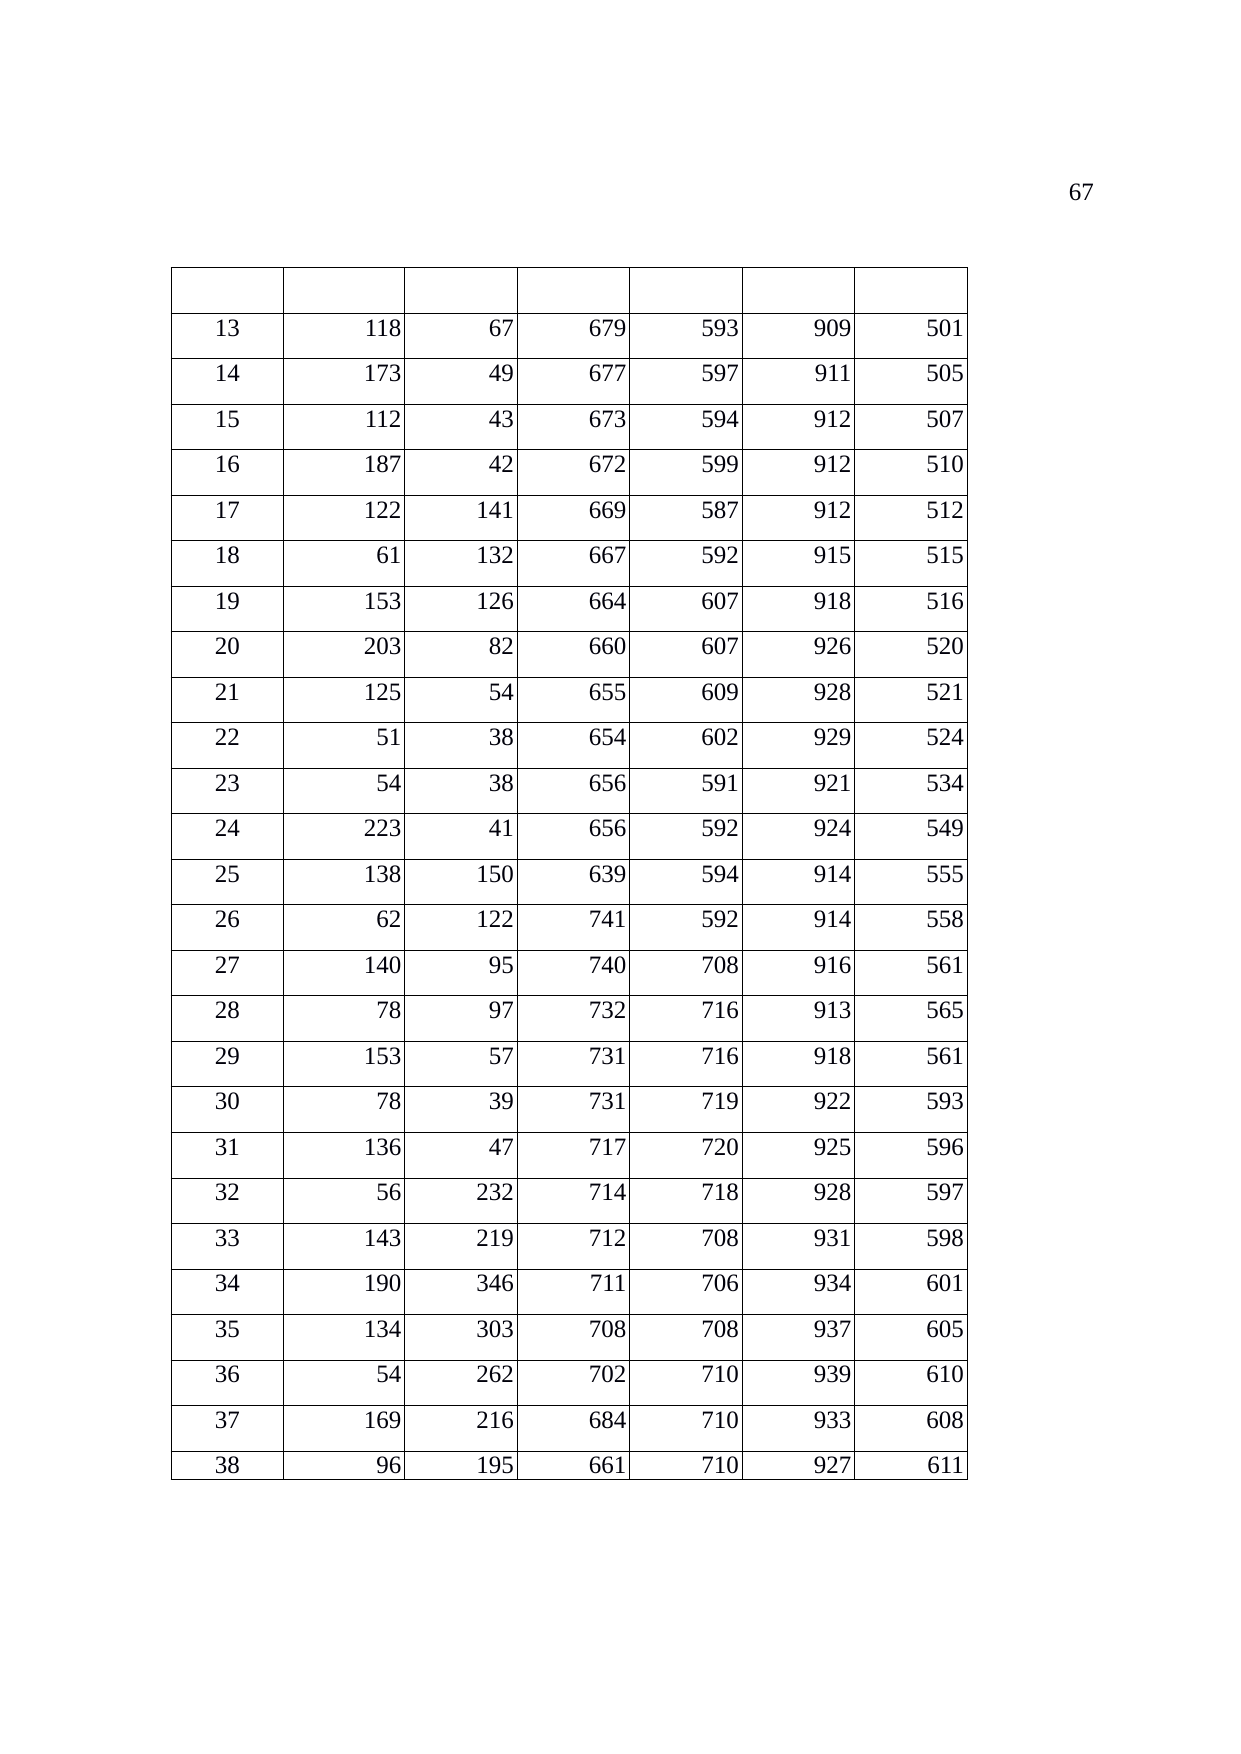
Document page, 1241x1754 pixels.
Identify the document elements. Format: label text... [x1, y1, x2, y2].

table_cell 516 [855, 587, 967, 631]
table_cell 303 [405, 1315, 517, 1359]
table_cell 49 [405, 359, 517, 403]
table_cell 706 [630, 1270, 742, 1314]
table_cell 96 [284, 1452, 404, 1479]
table_cell 922 [743, 1087, 854, 1132]
table_cell 57 [405, 1042, 517, 1086]
table_cell 592 [630, 905, 742, 950]
table_cell 929 [743, 723, 854, 768]
table_cell 97 [405, 996, 517, 1041]
table_cell 15 [172, 405, 283, 449]
table_cell 656 [518, 814, 629, 859]
table_cell 54 [405, 678, 517, 722]
table_cell 708 [518, 1315, 629, 1359]
table_cell 534 [855, 769, 967, 813]
table_cell 597 [630, 359, 742, 403]
table_cell 140 [284, 951, 404, 995]
table_cell 173 [284, 359, 404, 403]
table_cell 712 [518, 1224, 629, 1268]
table_cell [518, 268, 629, 312]
table_cell 54 [284, 769, 404, 813]
table_cell 731 [518, 1042, 629, 1086]
table_cell 710 [630, 1361, 742, 1405]
table_cell 928 [743, 678, 854, 722]
table_cell 118 [284, 314, 404, 358]
table_cell 593 [855, 1087, 967, 1132]
table_cell 555 [855, 860, 967, 904]
table_cell 718 [630, 1179, 742, 1223]
table_cell 39 [405, 1087, 517, 1132]
table_cell [284, 268, 404, 312]
table_cell 22 [172, 723, 283, 768]
table_cell 672 [518, 450, 629, 494]
table_cell 677 [518, 359, 629, 403]
table_cell 36 [172, 1361, 283, 1405]
table_cell 914 [743, 860, 854, 904]
table_cell 599 [630, 450, 742, 494]
table_cell 549 [855, 814, 967, 859]
table_cell 27 [172, 951, 283, 995]
table_cell 741 [518, 905, 629, 950]
table_cell 598 [855, 1224, 967, 1268]
table_cell 592 [630, 814, 742, 859]
table_cell 82 [405, 632, 517, 677]
table_cell 507 [855, 405, 967, 449]
table_cell 38 [405, 769, 517, 813]
table_cell 587 [630, 496, 742, 540]
table_cell 505 [855, 359, 967, 403]
table_cell 150 [405, 860, 517, 904]
table_cell 141 [405, 496, 517, 540]
table_cell 138 [284, 860, 404, 904]
table_cell 41 [405, 814, 517, 859]
table_cell 51 [284, 723, 404, 768]
table_cell 187 [284, 450, 404, 494]
table_cell 592 [630, 541, 742, 586]
table_cell 19 [172, 587, 283, 631]
table_cell 916 [743, 951, 854, 995]
table_cell 125 [284, 678, 404, 722]
table_cell 37 [172, 1406, 283, 1451]
table_cell 596 [855, 1133, 967, 1177]
table_cell 95 [405, 951, 517, 995]
table_cell 520 [855, 632, 967, 677]
table_cell 78 [284, 1087, 404, 1132]
table_cell 28 [172, 996, 283, 1041]
table_cell 565 [855, 996, 967, 1041]
table_cell 921 [743, 769, 854, 813]
table_cell 656 [518, 769, 629, 813]
table_cell 708 [630, 1224, 742, 1268]
table_cell 561 [855, 951, 967, 995]
table_cell 122 [284, 496, 404, 540]
table_cell 203 [284, 632, 404, 677]
table_cell 134 [284, 1315, 404, 1359]
table_cell 126 [405, 587, 517, 631]
table_cell 112 [284, 405, 404, 449]
table_cell 720 [630, 1133, 742, 1177]
table_cell 346 [405, 1270, 517, 1314]
table_cell 61 [284, 541, 404, 586]
table_cell 136 [284, 1133, 404, 1177]
table_cell 54 [284, 1361, 404, 1405]
table_cell 609 [630, 678, 742, 722]
table_cell 673 [518, 405, 629, 449]
table_cell 740 [518, 951, 629, 995]
table_cell 591 [630, 769, 742, 813]
table_cell 925 [743, 1133, 854, 1177]
table_cell 219 [405, 1224, 517, 1268]
table_cell 661 [518, 1452, 629, 1479]
table_cell 232 [405, 1179, 517, 1223]
table_cell 667 [518, 541, 629, 586]
table_cell 716 [630, 1042, 742, 1086]
table_cell 714 [518, 1179, 629, 1223]
table_cell 912 [743, 450, 854, 494]
table_cell 16 [172, 450, 283, 494]
table_cell 608 [855, 1406, 967, 1451]
table_cell 918 [743, 1042, 854, 1086]
table_cell 708 [630, 951, 742, 995]
table_cell 29 [172, 1042, 283, 1086]
table_cell 13 [172, 314, 283, 358]
table_cell 78 [284, 996, 404, 1041]
table_cell 607 [630, 587, 742, 631]
table_cell [630, 268, 742, 312]
table_cell 710 [630, 1452, 742, 1479]
table_cell 937 [743, 1315, 854, 1359]
table_cell 934 [743, 1270, 854, 1314]
table_cell 926 [743, 632, 854, 677]
table_cell 928 [743, 1179, 854, 1223]
table_cell 24 [172, 814, 283, 859]
table_cell 719 [630, 1087, 742, 1132]
table_cell 23 [172, 769, 283, 813]
table_cell 38 [172, 1452, 283, 1479]
table_cell 594 [630, 860, 742, 904]
table_cell 510 [855, 450, 967, 494]
table_cell 654 [518, 723, 629, 768]
table_cell [172, 268, 283, 312]
table_cell 18 [172, 541, 283, 586]
table_cell 939 [743, 1361, 854, 1405]
table_cell 34 [172, 1270, 283, 1314]
table_cell 914 [743, 905, 854, 950]
table_cell 31 [172, 1133, 283, 1177]
table_cell 639 [518, 860, 629, 904]
table_cell 924 [743, 814, 854, 859]
table_cell 42 [405, 450, 517, 494]
table_cell 601 [855, 1270, 967, 1314]
table_cell 731 [518, 1087, 629, 1132]
table_cell 660 [518, 632, 629, 677]
table_cell 47 [405, 1133, 517, 1177]
table_cell 38 [405, 723, 517, 768]
table_cell [743, 268, 854, 312]
table_cell 521 [855, 678, 967, 722]
table_cell 711 [518, 1270, 629, 1314]
table_cell 911 [743, 359, 854, 403]
table_cell 67 [405, 314, 517, 358]
table_cell 933 [743, 1406, 854, 1451]
table_cell 20 [172, 632, 283, 677]
table_cell 122 [405, 905, 517, 950]
table_cell 679 [518, 314, 629, 358]
table_cell 43 [405, 405, 517, 449]
table_cell 524 [855, 723, 967, 768]
table_cell 602 [630, 723, 742, 768]
table_cell 605 [855, 1315, 967, 1359]
table_cell 512 [855, 496, 967, 540]
table_cell 594 [630, 405, 742, 449]
table_cell 931 [743, 1224, 854, 1268]
table_cell 262 [405, 1361, 517, 1405]
table_cell 684 [518, 1406, 629, 1451]
table_cell 732 [518, 996, 629, 1041]
table_cell 26 [172, 905, 283, 950]
table_cell 927 [743, 1452, 854, 1479]
table_cell 710 [630, 1406, 742, 1451]
table_cell 501 [855, 314, 967, 358]
table_cell 655 [518, 678, 629, 722]
table_cell 912 [743, 405, 854, 449]
table_cell 913 [743, 996, 854, 1041]
table_cell 593 [630, 314, 742, 358]
table_cell 21 [172, 678, 283, 722]
table_cell 62 [284, 905, 404, 950]
table_cell 32 [172, 1179, 283, 1223]
table_cell 25 [172, 860, 283, 904]
table_cell 702 [518, 1361, 629, 1405]
table_cell 918 [743, 587, 854, 631]
table_cell 597 [855, 1179, 967, 1223]
table_cell 515 [855, 541, 967, 586]
table_cell 132 [405, 541, 517, 586]
table_cell 664 [518, 587, 629, 631]
table_cell 169 [284, 1406, 404, 1451]
table_cell 35 [172, 1315, 283, 1359]
table_cell 195 [405, 1452, 517, 1479]
table_cell 17 [172, 496, 283, 540]
table_cell [405, 268, 517, 312]
table_cell 190 [284, 1270, 404, 1314]
table_cell 14 [172, 359, 283, 403]
table_cell 33 [172, 1224, 283, 1268]
table_cell 143 [284, 1224, 404, 1268]
table_cell 611 [855, 1452, 967, 1479]
table_cell 717 [518, 1133, 629, 1177]
table_cell 153 [284, 587, 404, 631]
table_cell 607 [630, 632, 742, 677]
table_cell 716 [630, 996, 742, 1041]
table_cell 561 [855, 1042, 967, 1086]
table_cell 912 [743, 496, 854, 540]
table_cell 153 [284, 1042, 404, 1086]
table_cell 558 [855, 905, 967, 950]
table_cell 915 [743, 541, 854, 586]
table_cell 56 [284, 1179, 404, 1223]
table_cell 30 [172, 1087, 283, 1132]
table_cell 909 [743, 314, 854, 358]
table_cell 708 [630, 1315, 742, 1359]
table_cell [855, 268, 967, 312]
table_cell 223 [284, 814, 404, 859]
table_cell 669 [518, 496, 629, 540]
table_cell 216 [405, 1406, 517, 1451]
table_cell 610 [855, 1361, 967, 1405]
